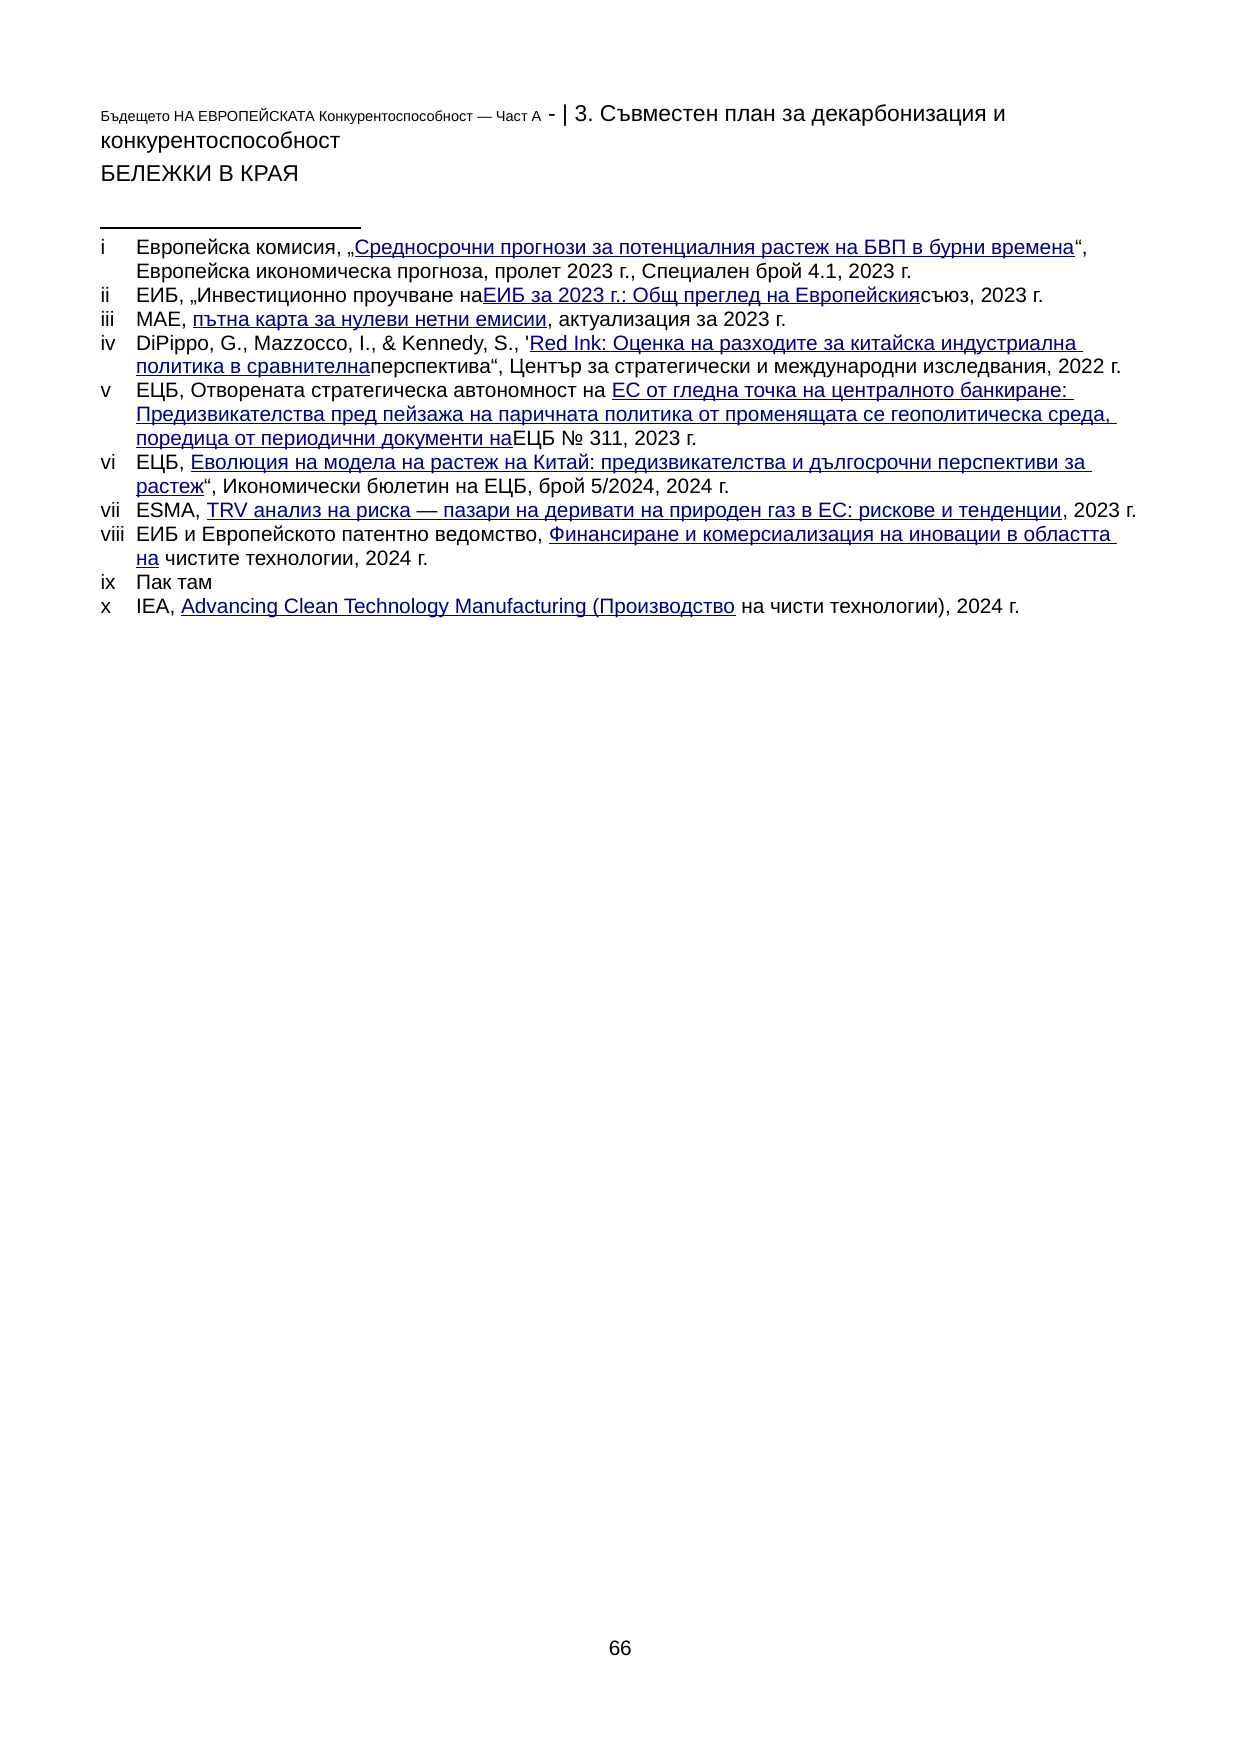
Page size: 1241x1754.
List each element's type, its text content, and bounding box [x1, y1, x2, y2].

text ЕЦБ, Еволюция на модела на растеж на Китай: предизвикателства и дългосрочни перспективи за растеж“, Икономически бюлетин на ЕЦБ, брой 5/2024, 2024 г. [100, 450, 1140, 498]
text МАЕ, пътна карта за нулеви нетни емисии, актуализация за 2023 г. [100, 306, 1140, 330]
text ЕИБ, „Инвестиционно проучване наЕИБ за 2023 г.: Общ преглед на Европейскиясъюз, 2023 г. [100, 282, 1140, 306]
text БЕЛЕЖКИ В КРАЯ [100, 159, 1140, 186]
text Европейска комисия, „Средносрочни прогнози за потенциалния растеж на БВП в бурни времена“, Европейска икономическа прогноза, пролет 2023 г., Специален брой 4.1, 2023 г. [100, 234, 1140, 282]
text ESMA, TRV анализ на риска — пазари на деривати на природен газ в ЕС: рискове и тенденции, 2023 г. [100, 498, 1140, 522]
text ЕЦБ, Отворената стратегическа автономност на ЕС от гледна точка на централното банкиране: Предизвикателства пред пейзажа на паричната политика от променящата се геополитическа среда, поредица от периодични документи наЕЦБ № 311, 2023 г. [100, 378, 1140, 450]
text Пак там [100, 570, 1140, 594]
text DiPippo, G., Mazzocco, I., & Kennedy, S., 'Red Ink: Оценка на разходите за китайска индустриална политика в сравнителнаперспектива“, Център за стратегически и международни изследвания, 2022 г. [100, 330, 1140, 378]
text IEA, Advancing Clean Technology Manufacturing (Производство на чисти технологии), 2024 г. [100, 594, 1140, 618]
text ЕИБ и Европейското патентно ведомство, Финансиране и комерсиализация на иновации в областта на чистите технологии, 2024 г. [100, 522, 1140, 570]
